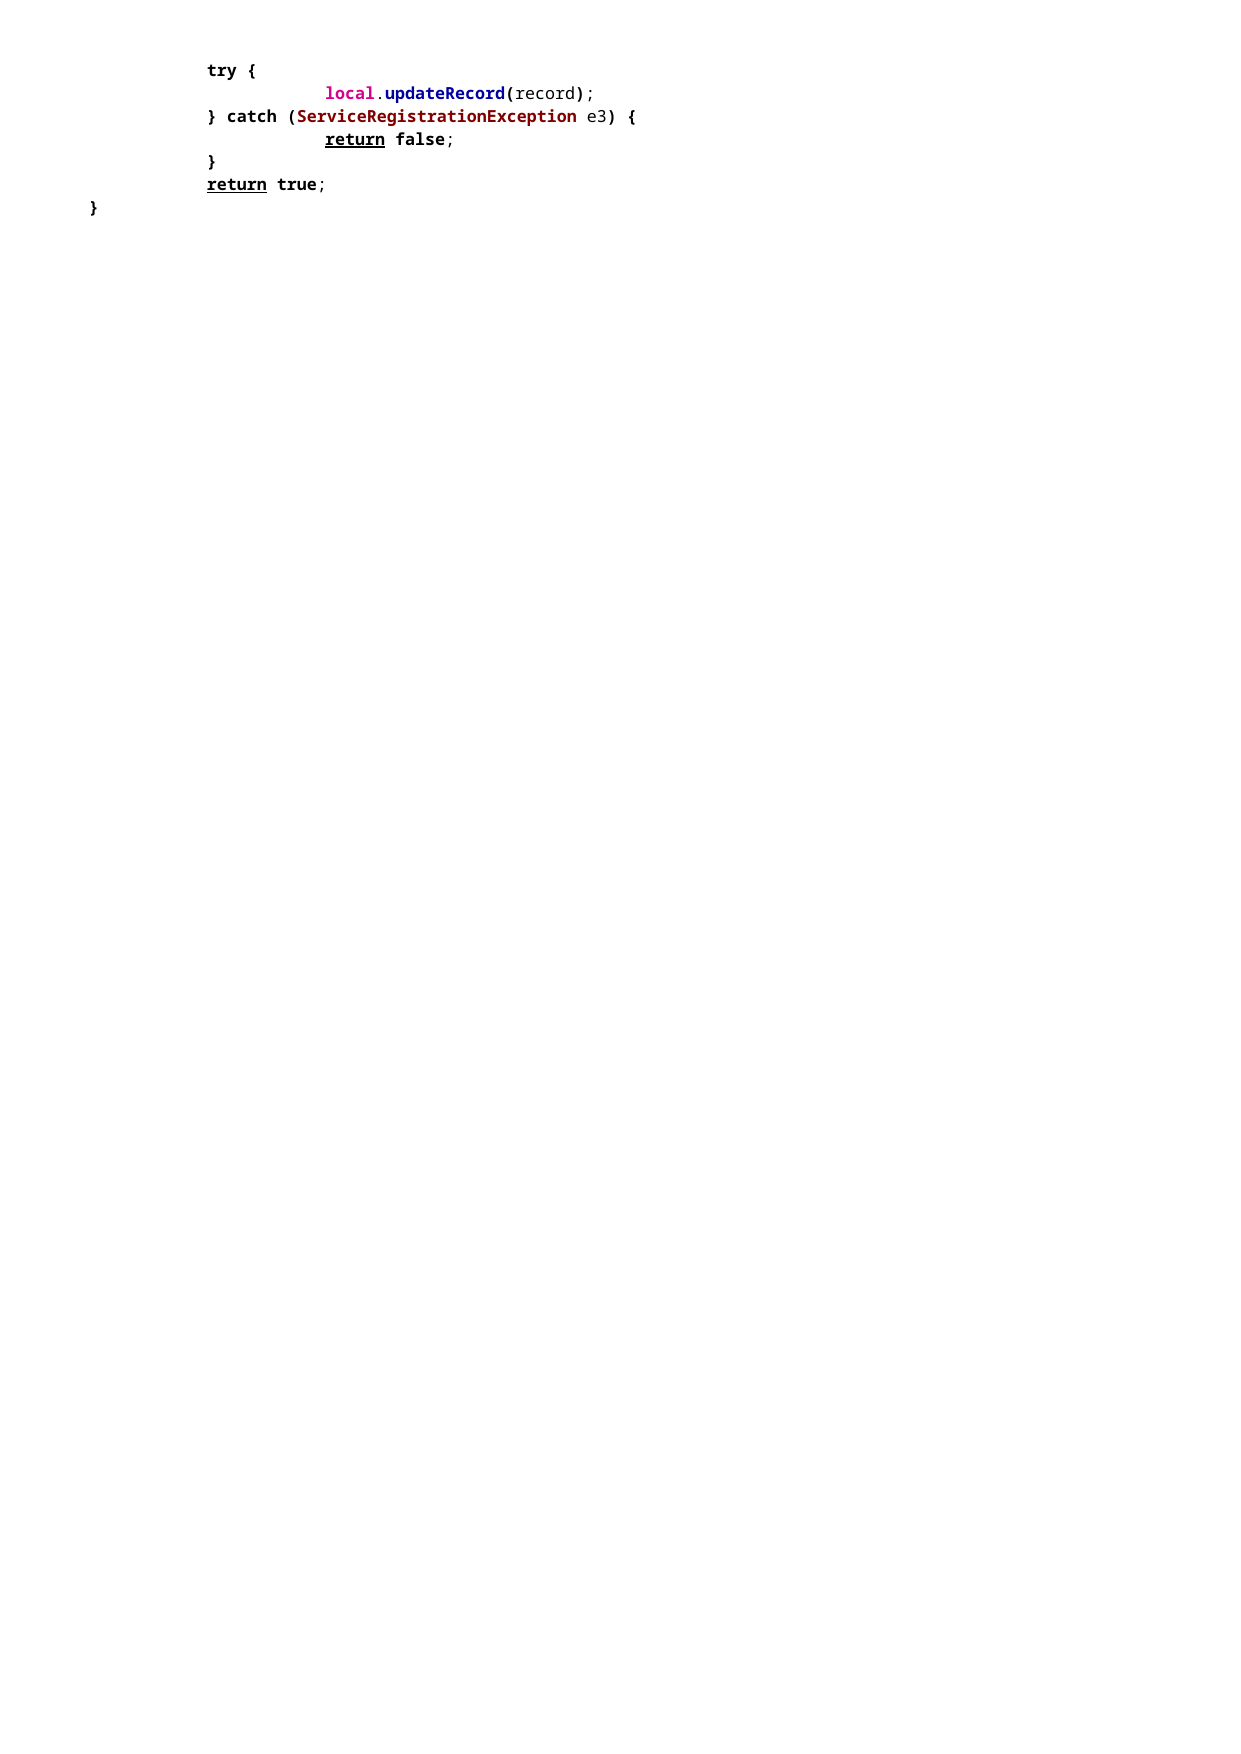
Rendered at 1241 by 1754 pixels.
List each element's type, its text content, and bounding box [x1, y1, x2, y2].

text } [0, 150, 1181, 173]
text return false; [0, 127, 1181, 150]
text } catch (ServiceRegistrationException e3) { [0, 104, 1181, 127]
text return true; [0, 173, 1181, 195]
text try { [0, 59, 1181, 82]
text } [0, 195, 1181, 218]
text local.updateRecord(record); [0, 82, 1181, 104]
